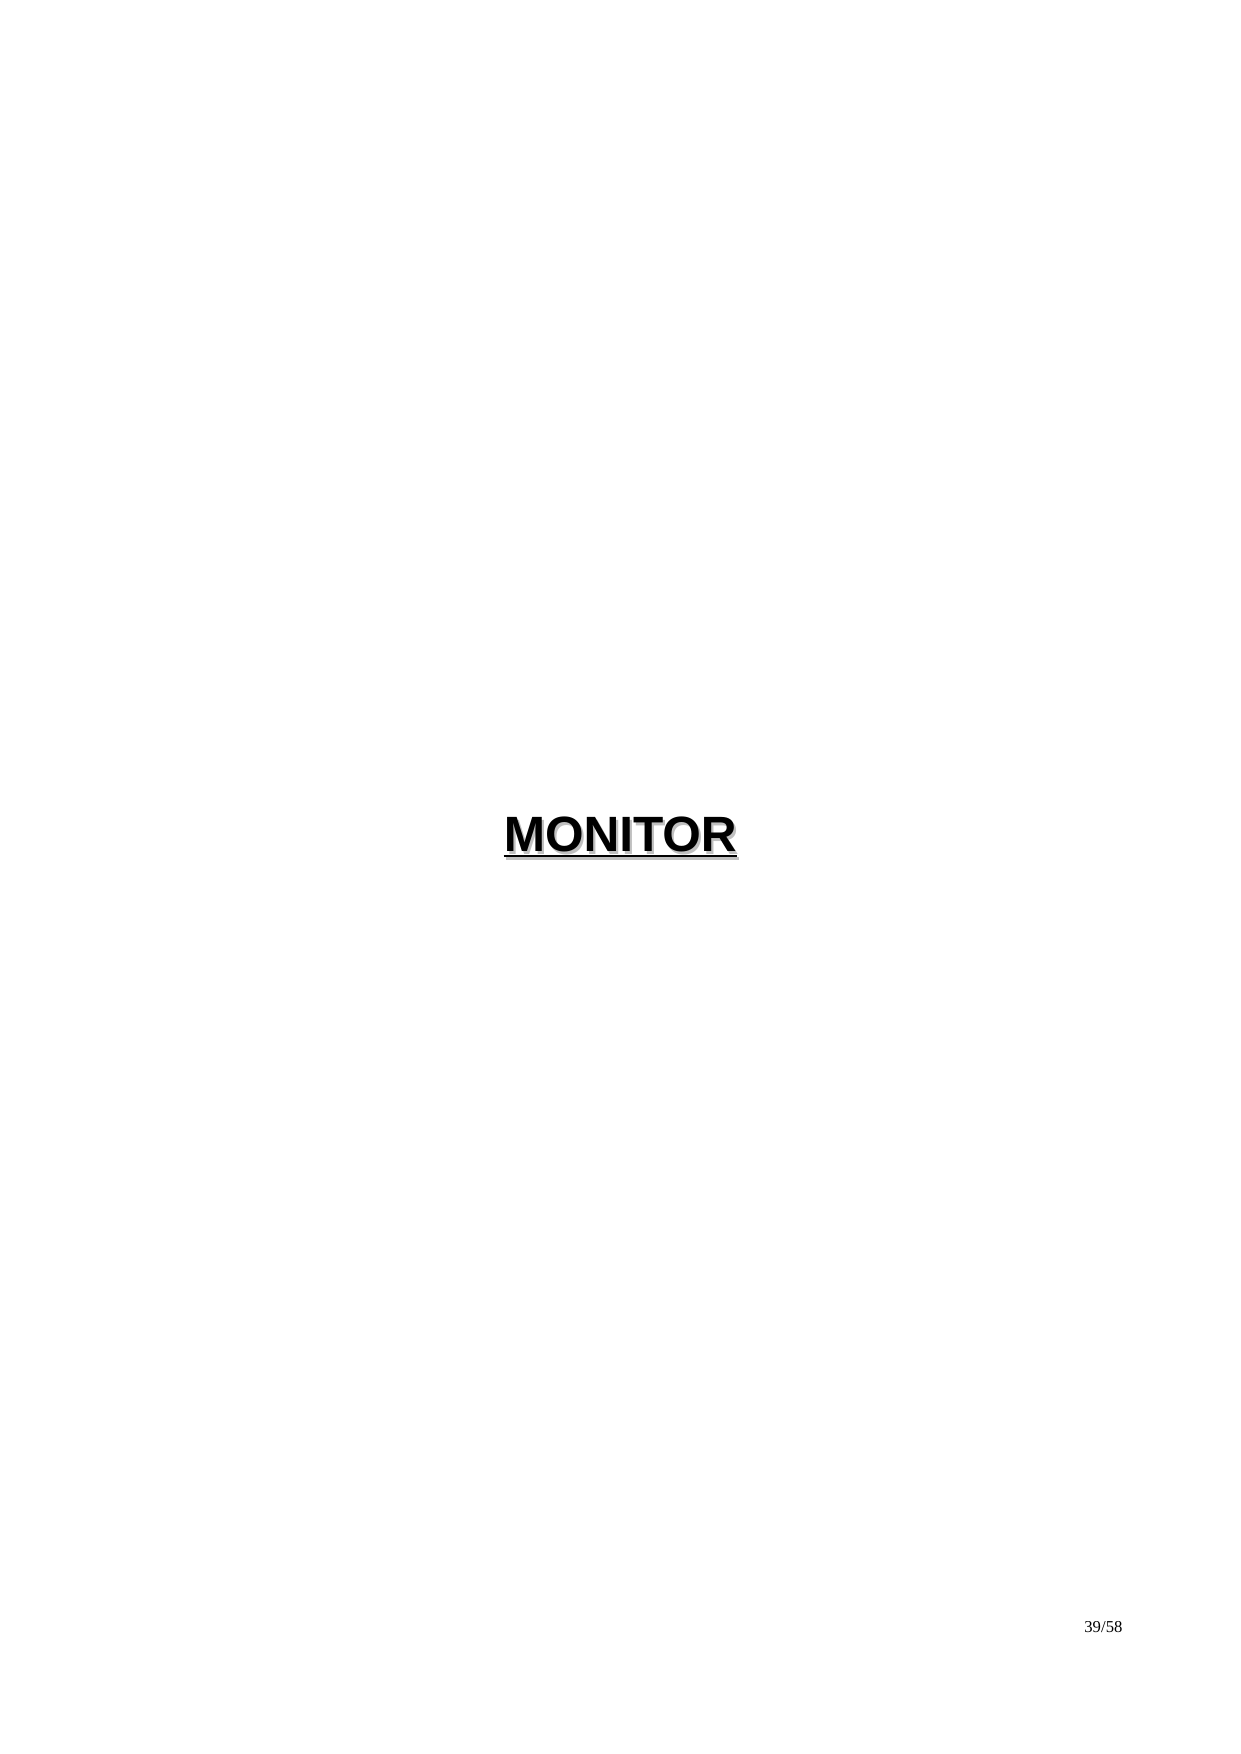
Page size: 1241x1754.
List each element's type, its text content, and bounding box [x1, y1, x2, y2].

subtitle MONITOR [118, 805, 1122, 862]
